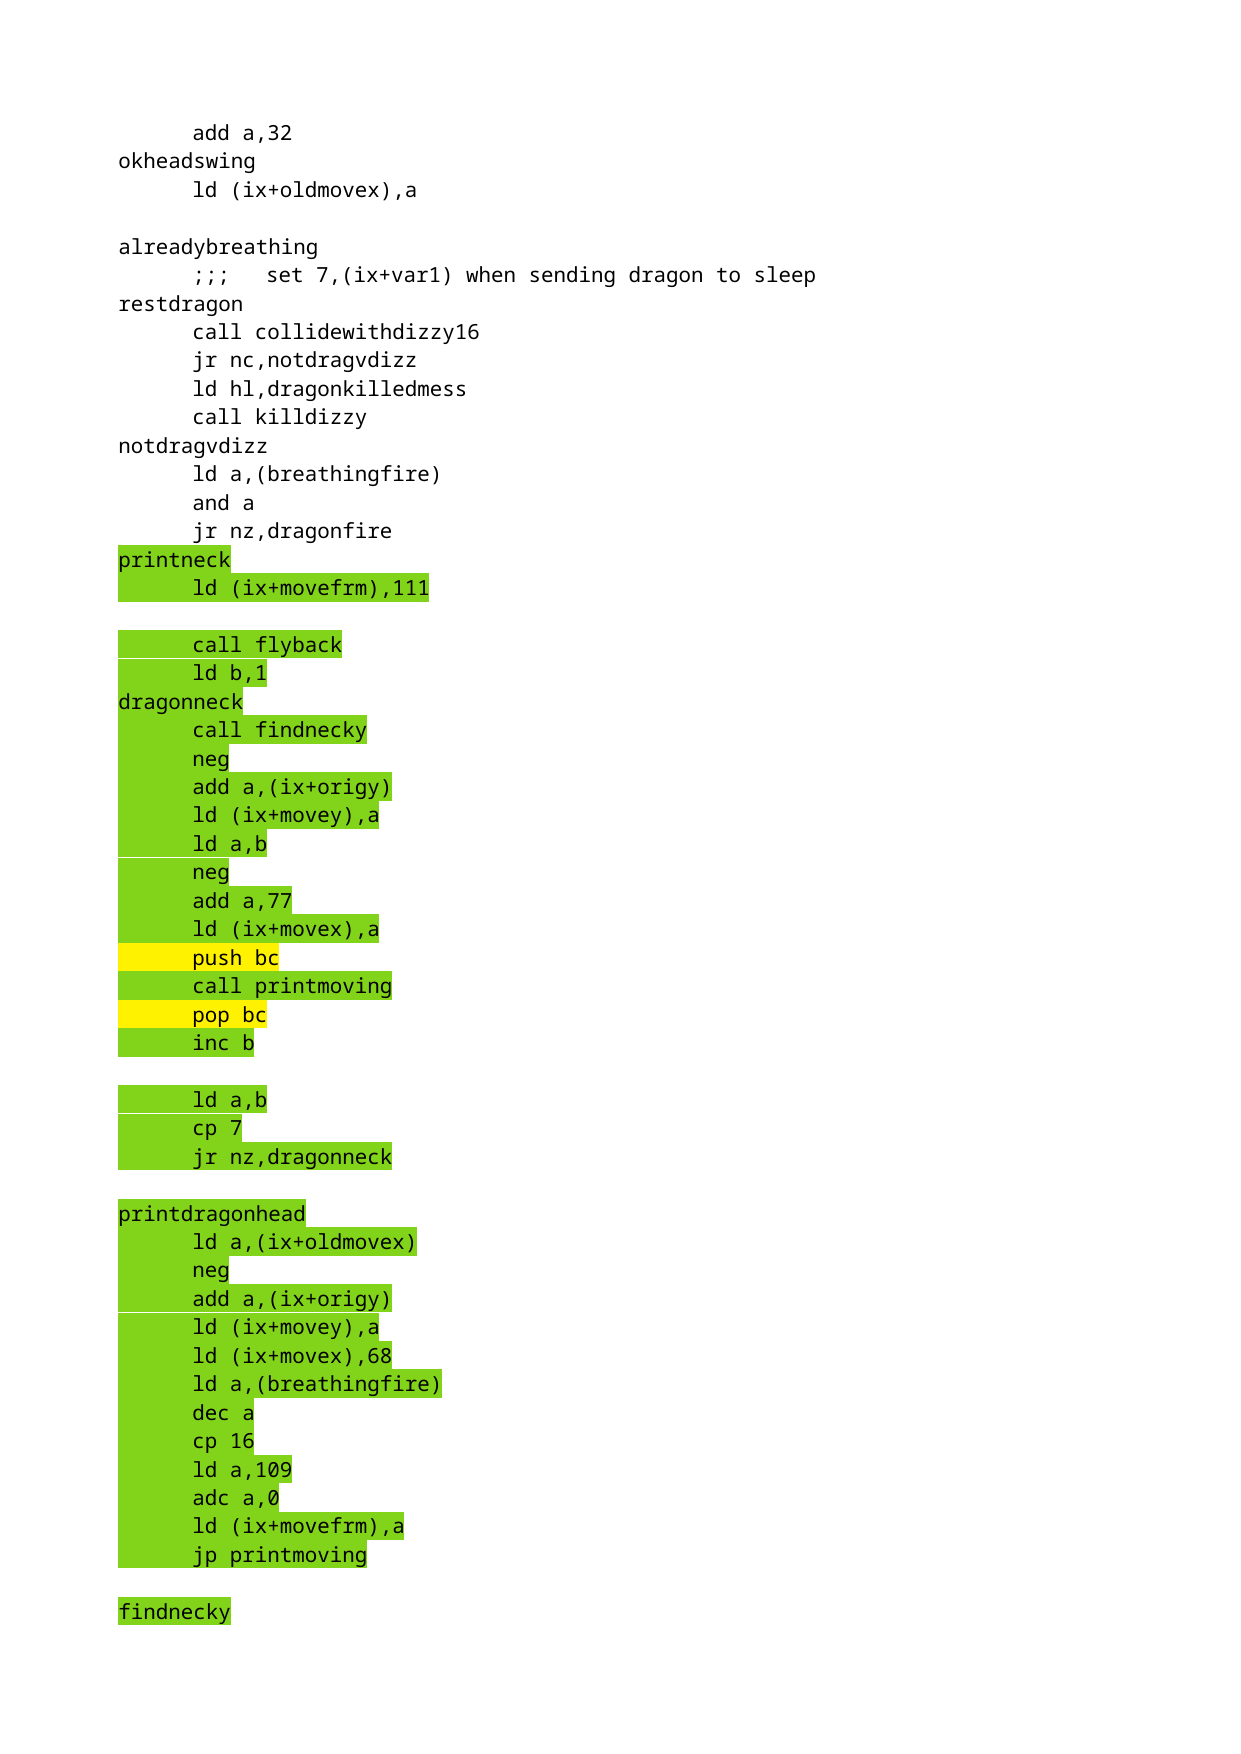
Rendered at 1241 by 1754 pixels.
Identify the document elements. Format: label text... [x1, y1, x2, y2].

text ld (ix+movex),a [118, 914, 1122, 943]
text call flyback [118, 630, 1122, 658]
text notdragvdizz [118, 431, 1122, 459]
text ld a,109 [118, 1455, 1122, 1483]
text cp 16 [118, 1426, 1122, 1455]
text ;;; set 7,(ix+var1) when sending dragon to sleep [118, 260, 1122, 289]
text adc a,0 [118, 1483, 1122, 1512]
text findnecky [118, 1597, 1122, 1625]
text call findnecky [118, 715, 1122, 744]
text ld a,b [118, 1085, 1122, 1113]
text push bc [118, 943, 1122, 971]
text restdragon [118, 289, 1122, 317]
text printdragonhead [118, 1199, 1122, 1227]
text pop bc [118, 1000, 1122, 1028]
text inc b [118, 1028, 1122, 1057]
text alreadybreathing [118, 232, 1122, 260]
text ld a,(breathingfire) [118, 1369, 1122, 1398]
text jr nc,notdragvdizz [118, 346, 1122, 374]
text ld (ix+movey),a [118, 801, 1122, 829]
text call killdizzy [118, 402, 1122, 431]
text ld (ix+movey),a [118, 1312, 1122, 1341]
text and a [118, 488, 1122, 516]
text cp 7 [118, 1113, 1122, 1142]
text add a,77 [118, 886, 1122, 914]
text okheadswing [118, 147, 1122, 175]
text neg [118, 857, 1122, 886]
text ld (ix+movefrm),a [118, 1512, 1122, 1540]
text ld a,b [118, 829, 1122, 857]
text neg [118, 1256, 1122, 1284]
text dec a [118, 1398, 1122, 1426]
text jr nz,dragonneck [118, 1142, 1122, 1170]
text add a,(ix+origy) [118, 1284, 1122, 1312]
text jp printmoving [118, 1540, 1122, 1568]
text call collidewithdizzy16 [118, 317, 1122, 346]
text ld (ix+movex),68 [118, 1341, 1122, 1369]
text jr nz,dragonfire [118, 516, 1122, 545]
text ld a,(ix+oldmovex) [118, 1227, 1122, 1256]
text dragonneck [118, 687, 1122, 715]
text ld a,(breathingfire) [118, 459, 1122, 488]
text add a,(ix+origy) [118, 772, 1122, 801]
text call printmoving [118, 971, 1122, 1000]
text add a,32 [118, 118, 1122, 147]
text ld b,1 [118, 658, 1122, 687]
text ld (ix+movefrm),111 [118, 573, 1122, 602]
text neg [118, 744, 1122, 772]
text ld hl,dragonkilledmess [118, 374, 1122, 402]
text ld (ix+oldmovex),a [118, 175, 1122, 203]
text printneck [118, 545, 1122, 573]
